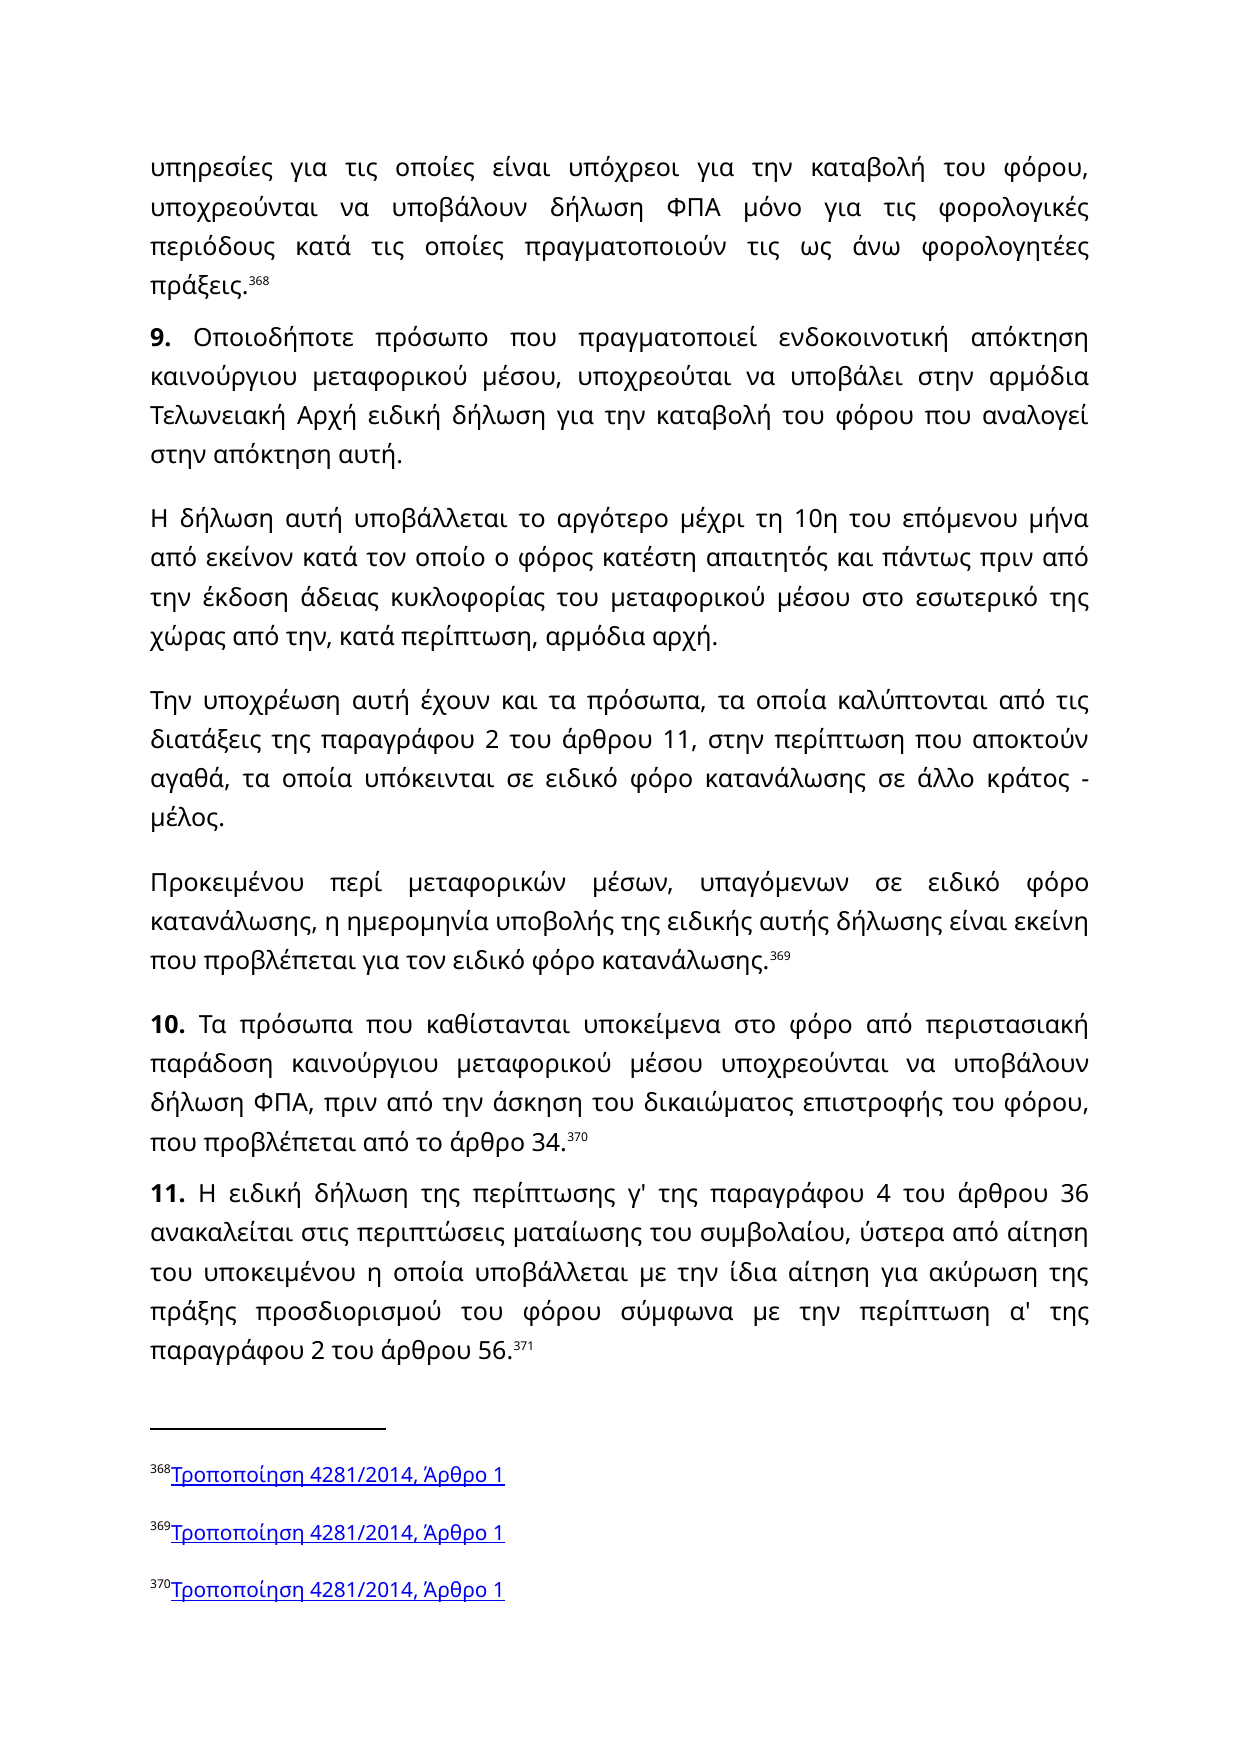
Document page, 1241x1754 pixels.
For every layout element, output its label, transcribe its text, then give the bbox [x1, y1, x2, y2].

text υπηρεσίες για τις οποίες είναι υπόχρεοι για την καταβολή του φόρου, υποχρεούνται να υποβάλουν δήλωση ΦΠΑ μόνο για τις φορολογικές περιόδους κατά τις οποίες πραγματοποιούν τις ως άνω φορολογητέες πράξεις. [150, 150, 1090, 302]
text 9. Οποιοδήποτε πρόσωπο που πραγματοποιεί ενδοκοινοτική απόκτηση καινούργιου μεταφορικού μέσου, υποχρεούται να υποβάλει στην αρμόδια Τελωνειακή Αρχή ειδική δήλωση για την καταβολή του φόρου που αναλογεί στην απόκτηση αυτή. [150, 319, 1090, 471]
text Προκειμένου περί μεταφορικών μέσων, υπαγόμενων σε ειδικό φόρο κατανάλωσης, η ημερομηνία υποβολής της ειδικής αυτής δήλωσης είναι εκείνη που προβλέπεται για τον ειδικό φόρο κατανάλωσης. [150, 864, 1090, 977]
text Τροποποίηση 4281/2014, Άρθρο 1 [150, 1460, 1090, 1489]
text Η δήλωση αυτή υποβάλλεται το αργότερο μέχρι τη 10η του επόμενου μήνα από εκείνον κατά τον οποίο ο φόρος κατέστη απαιτητός και πάντως πριν από την έκδοση άδειας κυκλοφορίας του μεταφορικού μέσου στο εσωτερικό της χώρας από την, κατά περίπτωση, αρμόδια αρχή. [150, 501, 1090, 652]
text Την υποχρέωση αυτή έχουν και τα πρόσωπα, τα οποία καλύπτονται από τις διατάξεις της παραγράφου 2 του άρθρου 11, στην περίπτωση που αποκτούν αγαθά, τα οποία υπόκεινται σε ειδικό φόρο κατανάλωσης σε άλλο κράτος - μέλος. [150, 682, 1090, 834]
text Τροποποίηση 4281/2014, Άρθρο 1 [150, 1518, 1090, 1546]
text Τροποποίηση 4281/2014, Άρθρο 1 [150, 1576, 1090, 1604]
text 10. Τα πρόσωπα που καθίστανται υποκείμενα στο φόρο από περιστασιακή παράδοση καινούργιου μεταφορικού μέσου υποχρεούνται να υποβάλουν δήλωση ΦΠΑ, πριν από την άσκηση του δικαιώματος επιστροφής του φόρου, που προβλέπεται από το άρθρο 34. [150, 1007, 1090, 1158]
text 11. Η ειδική δήλωση της περίπτωσης γ' της παραγράφου 4 του άρθρου 36 ανακαλείται στις περιπτώσεις ματαίωσης του συμβολαίου, ύστερα από αίτηση του υποκειμένου η οποία υποβάλλεται με την ίδια αίτηση για ακύρωση της πράξης προσδιορισμού του φόρου σύμφωνα με την περίπτωση α' της παραγράφου 2 του άρθρου 56. [150, 1176, 1090, 1367]
